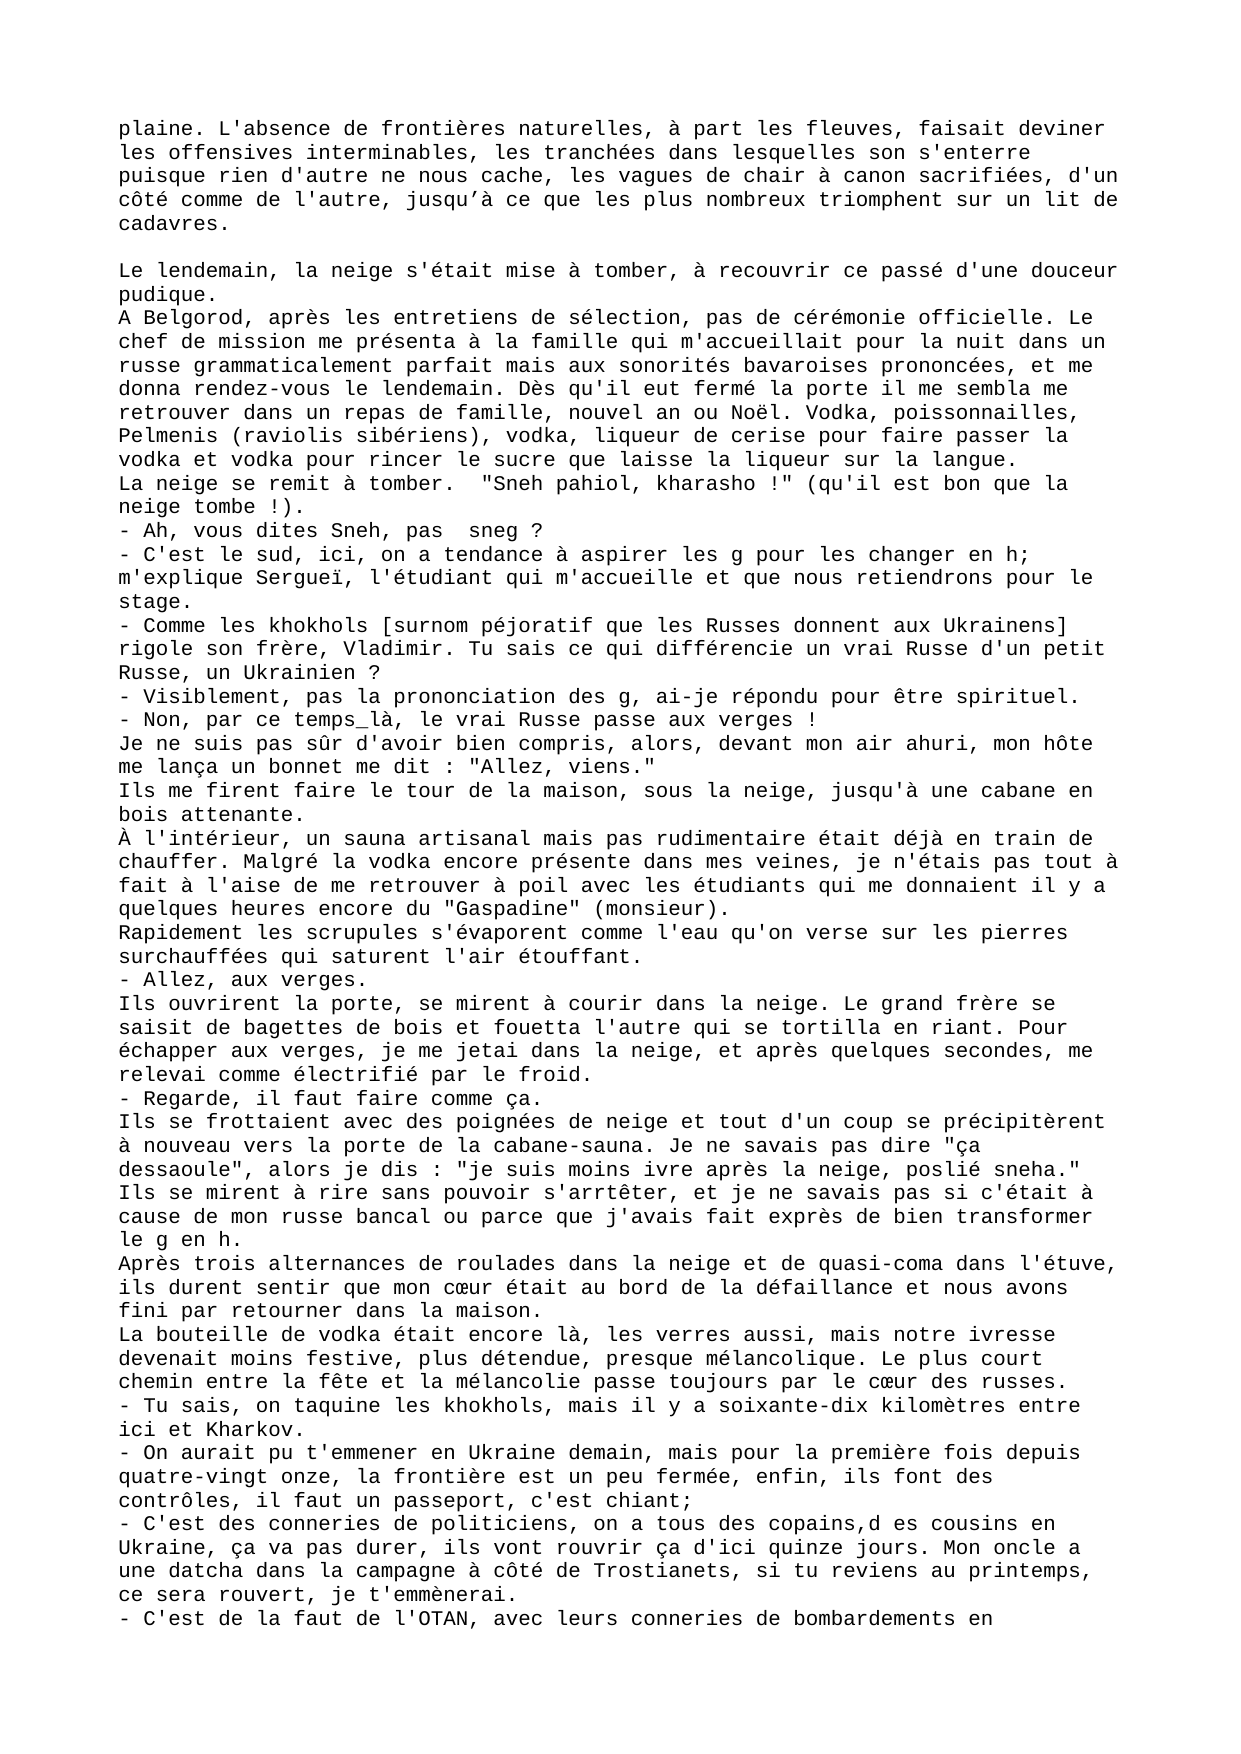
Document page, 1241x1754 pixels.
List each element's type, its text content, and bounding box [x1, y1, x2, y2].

text Le lendemain, la neige s'était mise à tomber, à recouvrir ce passé d'une douceur pudique. [118, 260, 1122, 307]
text plaine. L'absence de frontières naturelles, à part les fleuves, faisait deviner les offensives interminables, les tranchées dans lesquelles son s'enterre puisque rien d'autre ne nous cache, les vagues de chair à canon sacrifiées, d'un côté comme de l'autre, jusqu’à ce que les plus nombreux triomphent sur un lit de cadavres. [118, 118, 1122, 236]
text La bouteille de vodka était encore là, les verres aussi, mais notre ivresse devenait moins festive, plus détendue, presque mélancolique. Le plus court chemin entre la fête et la mélancolie passe toujours par le cœur des russes. [118, 1324, 1122, 1395]
text Rapidement les scrupules s'évaporent comme l'eau qu'on verse sur les pierres surchauffées qui saturent l'air étouffant. [118, 922, 1122, 969]
text - Allez, aux verges. [118, 969, 1122, 993]
text - Visiblement, pas la prononciation des g, ai-je répondu pour être spirituel. [118, 686, 1122, 709]
text - C'est le sud, ici, on a tendance à aspirer les g pour les changer en h; m'explique Sergueï, l'étudiant qui m'accueille et que nous retiendrons pour le stage. [118, 544, 1122, 615]
text - Regarde, il faut faire comme ça. [118, 1088, 1122, 1111]
text Je ne suis pas sûr d'avoir bien compris, alors, devant mon air ahuri, mon hôte me lança un bonnet me dit : "Allez, viens." [118, 733, 1122, 780]
text - Non, par ce temps_là, le vrai Russe passe aux verges ! [118, 709, 1122, 733]
text - On aurait pu t'emmener en Ukraine demain, mais pour la première fois depuis quatre-vingt onze, la frontière est un peu fermée, enfin, ils font des contrôles, il faut un passeport, c'est chiant; [118, 1442, 1122, 1513]
text Ils se frottaient avec des poignées de neige et tout d'un coup se précipitèrent à nouveau vers la porte de la cabane-sauna. Je ne savais pas dire "ça dessaoule", alors je dis : "je suis moins ivre après la neige, poslié sneha." Ils se mirent à rire sans pouvoir s'arrtêter, et je ne savais pas si c'était à cause de mon russe bancal ou parce que j'avais fait exprès de bien transformer le g en h. [118, 1111, 1122, 1253]
text - Tu sais, on taquine les khokhols, mais il y a soixante-dix kilomètres entre ici et Kharkov. [118, 1395, 1122, 1442]
text Après trois alternances de roulades dans la neige et de quasi-coma dans l'étuve, ils durent sentir que mon cœur était au bord de la défaillance et nous avons fini par retourner dans la maison. [118, 1253, 1122, 1324]
text Ils ouvrirent la porte, se mirent à courir dans la neige. Le grand frère se saisit de bagettes de bois et fouetta l'autre qui se tortilla en riant. Pour échapper aux verges, je me jetai dans la neige, et après quelques secondes, me relevai comme électrifié par le froid. [118, 993, 1122, 1088]
text À l'intérieur, un sauna artisanal mais pas rudimentaire était déjà en train de chauffer. Malgré la vodka encore présente dans mes veines, je n'étais pas tout à fait à l'aise de me retrouver à poil avec les étudiants qui me donnaient il y a quelques heures encore du "Gaspadine" (monsieur). [118, 827, 1122, 922]
text - Ah, vous dites Sneh, pas sneg ? [118, 520, 1122, 544]
text La neige se remit à tomber. "Sneh pahiol, kharasho !" (qu'il est bon que la neige tombe !). [118, 473, 1122, 520]
text Ils me firent faire le tour de la maison, sous la neige, jusqu'à une cabane en bois attenante. [118, 780, 1122, 827]
text A Belgorod, après les entretiens de sélection, pas de cérémonie officielle. Le chef de mission me présenta à la famille qui m'accueillait pour la nuit dans un russe grammaticalement parfait mais aux sonorités bavaroises prononcées, et me donna rendez-vous le lendemain. Dès qu'il eut fermé la porte il me sembla me retrouver dans un repas de famille, nouvel an ou Noël. Vodka, poissonnailles, Pelmenis (raviolis sibériens), vodka, liqueur de cerise pour faire passer la vodka et vodka pour rincer le sucre que laisse la liqueur sur la langue. [118, 307, 1122, 473]
text - C'est de la faut de l'OTAN, avec leurs conneries de bombardements en [118, 1608, 1122, 1631]
text - Comme les khokhols [surnom péjoratif que les Russes donnent aux Ukrainens] rigole son frère, Vladimir. Tu sais ce qui différencie un vrai Russe d'un petit Russe, un Ukrainien ? [118, 615, 1122, 686]
text - C'est des conneries de politiciens, on a tous des copains,d es cousins en Ukraine, ça va pas durer, ils vont rouvrir ça d'ici quinze jours. Mon oncle a une datcha dans la campagne à côté de Trostianets, si tu reviens au printemps, ce sera rouvert, je t'emmènerai. [118, 1513, 1122, 1608]
